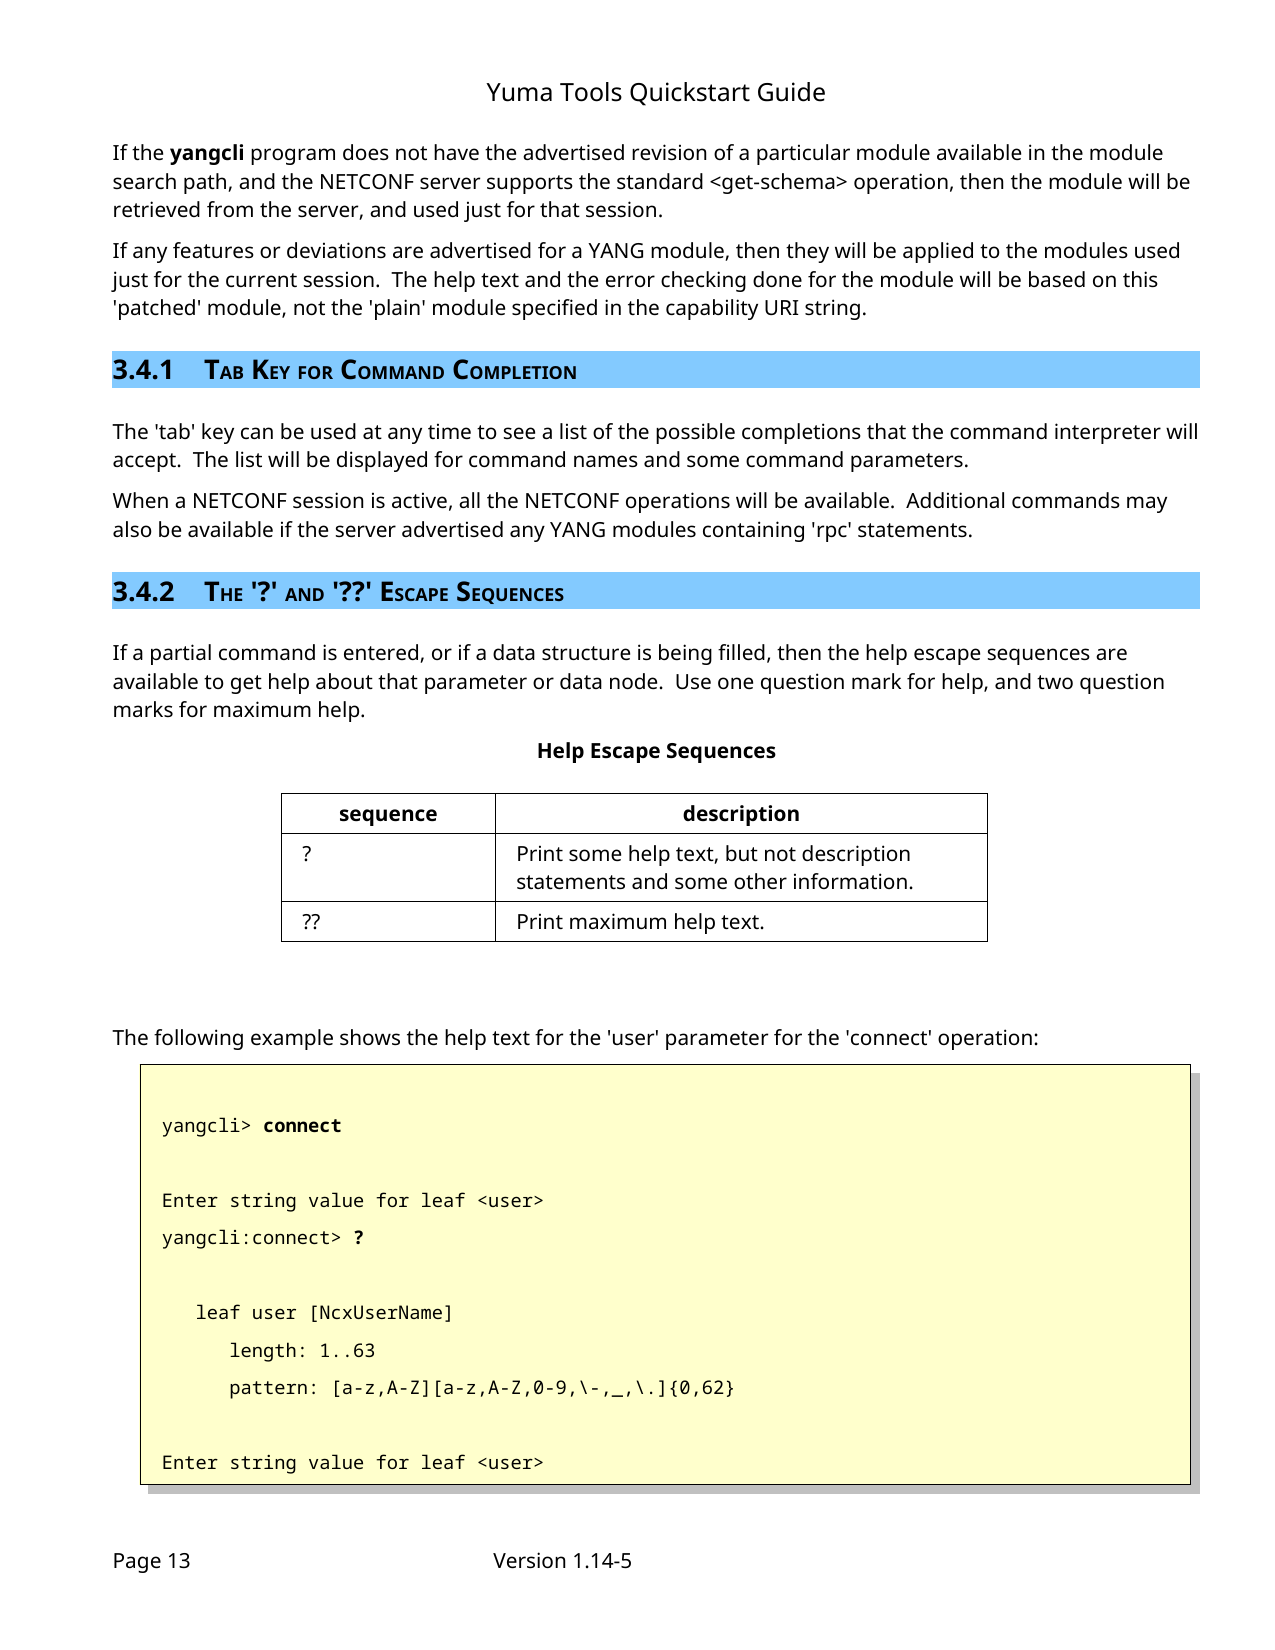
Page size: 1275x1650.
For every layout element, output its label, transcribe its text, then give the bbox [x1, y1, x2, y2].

text Enter string value for leaf <user> [141, 1177, 1190, 1212]
text leaf user [NcxUserName] [141, 1289, 1190, 1325]
table_header description [496, 794, 987, 833]
table_cell Print some help text, but not description statements and some other information. [496, 834, 987, 901]
text The 'tab' key can be used at any time to see a list of the possible completions that the command interpreter will accept. The list will be displayed for command names and some command parameters. [112, 417, 1200, 474]
text If a partial command is entered, or if a data structure is being filled, then the help escape sequences are available to get help about that parameter or data node. Use one question mark for help, and two question marks for maximum help. [112, 638, 1200, 724]
text The following example shows the help text for the 'user' parameter for the 'connect' operation: [112, 1023, 1200, 1052]
table_cell Print maximum help text. [496, 902, 987, 941]
text Enter string value for leaf <user> [141, 1439, 1190, 1484]
text length: 1..63 [141, 1327, 1190, 1362]
text yangcli> connect [141, 1102, 1190, 1137]
table_cell ?? [282, 902, 495, 941]
table_header sequence [282, 794, 495, 833]
subtitle Tab Key for Command Completion [112, 351, 1200, 388]
text pattern: [a-z,A-Z][a-z,A-Z,0-9,\-,_,\.]{0,62} [141, 1364, 1190, 1400]
text If any features or deviations are advertised for a YANG module, then they will be applied to the modules used just for the current session. The help text and the error checking done for the module will be based on this 'patched' module, not the 'plain' module specified in the capability URI string. [112, 236, 1200, 322]
table_cell ? [282, 834, 495, 901]
subtitle Help Escape Sequences [127, 736, 1185, 764]
subtitle The '?' and '??' Escape Sequences [112, 572, 1200, 609]
text If the yangcli program does not have the advertised revision of a particular module available in the module search path, and the NETCONF server supports the standard <get-schema> operation, then the module will be retrieved from the server, and used just for that session. [112, 138, 1200, 224]
text yangcli:connect> ? [141, 1214, 1190, 1250]
text When a NETCONF session is active, all the NETCONF operations will be available. Additional commands may also be available if the server advertised any YANG modules containing 'rpc' statements. [112, 486, 1200, 543]
